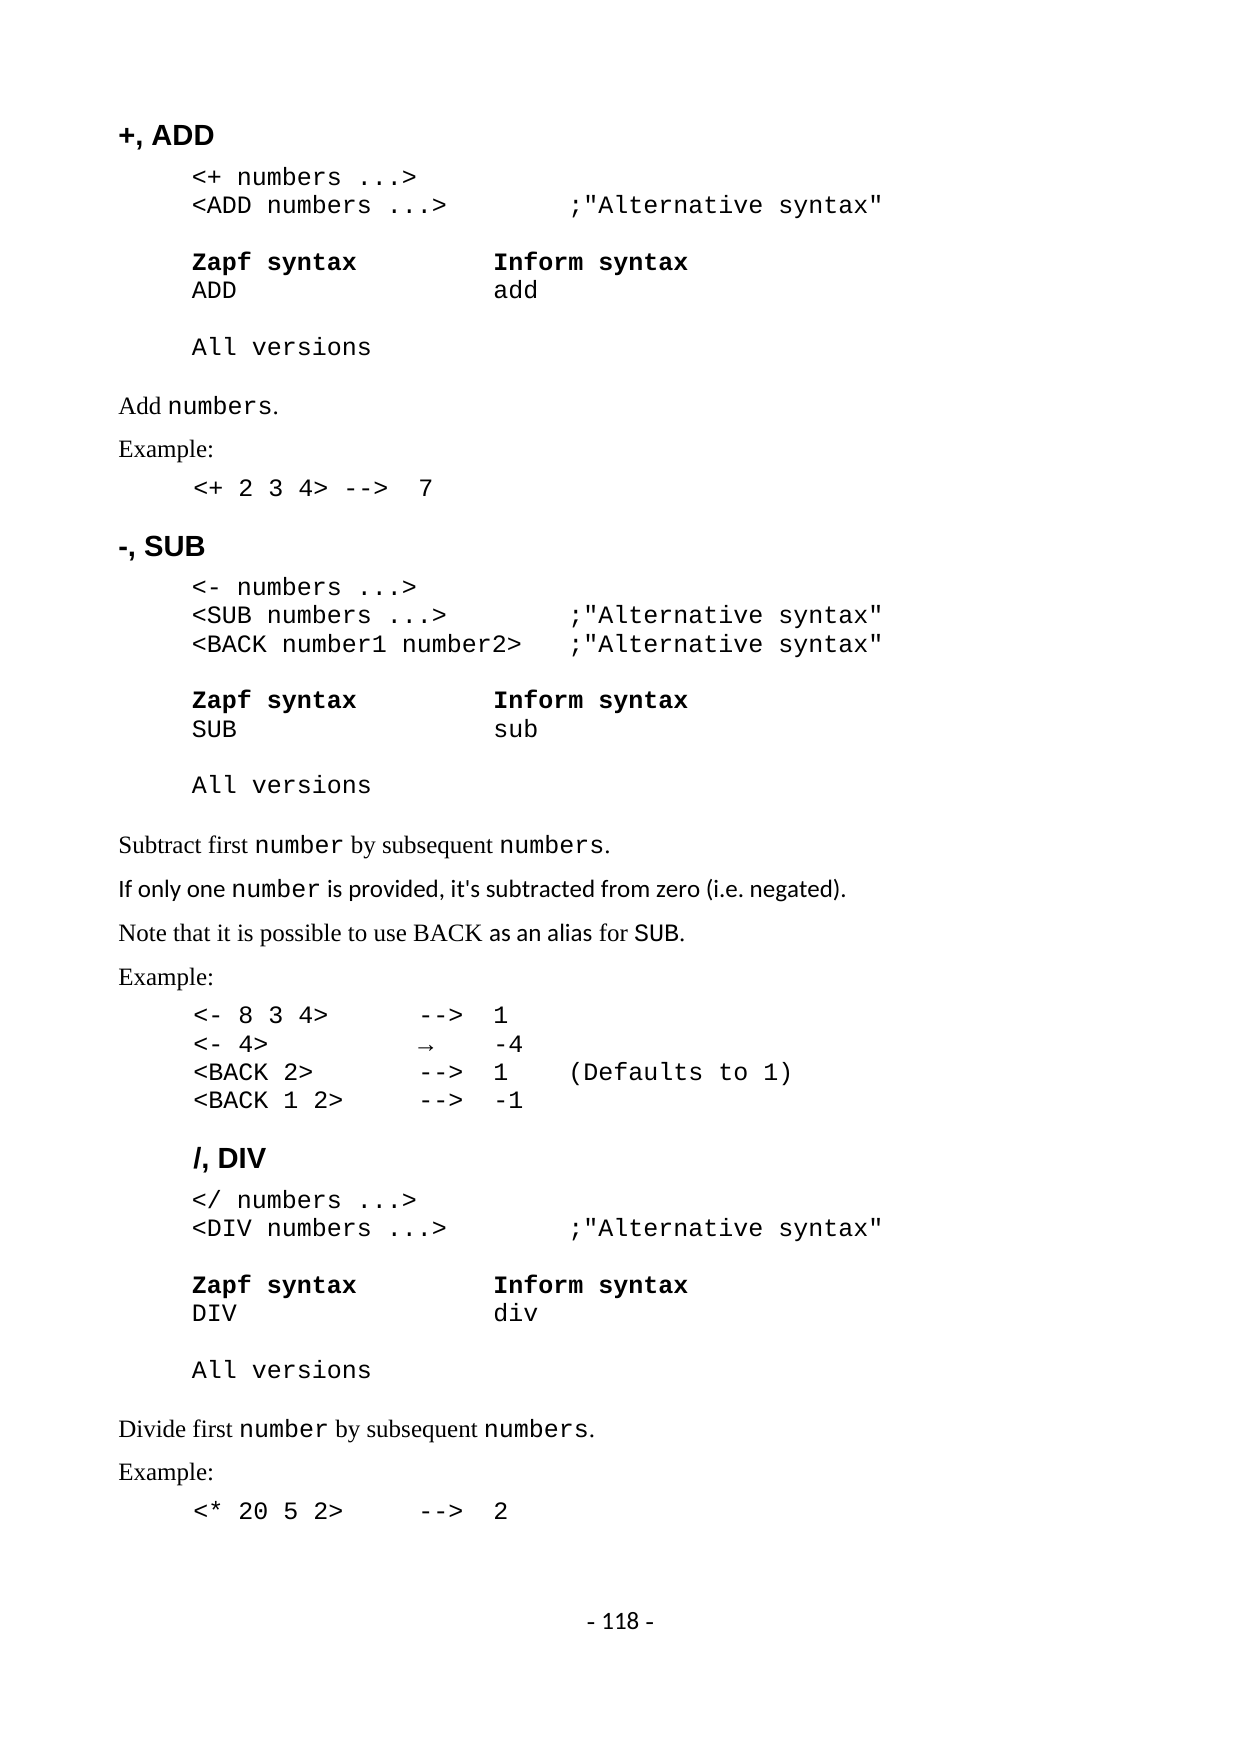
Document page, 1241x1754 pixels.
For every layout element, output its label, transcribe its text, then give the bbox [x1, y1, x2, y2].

text Note that it is possible to use BACK as an alias for SUB. [118, 917, 1122, 949]
text SUB sub [192, 716, 1122, 745]
text <+ 2 3 4> --> 7 [118, 475, 1122, 504]
text Example: [118, 434, 1122, 463]
text </ numbers ...> <DIV numbers ...> ;"Alternative syntax" [192, 1187, 1122, 1244]
text <- numbers ...> <SUB numbers ...> ;"Alternative syntax" <BACK number1 number2> ;"Alternative syntax" [192, 575, 1122, 660]
text DIV div [192, 1301, 1122, 1329]
text All versions [192, 1357, 1122, 1386]
text Zapf syntax Inform syntax [192, 249, 1122, 277]
text Divide first number by subsequent numbers. [118, 1414, 1122, 1445]
text All versions [192, 334, 1122, 362]
text If only one number is provided, it's subtracted from zero (i.e. negated). [118, 873, 1122, 905]
text Example: [118, 1457, 1122, 1486]
text All versions [192, 773, 1122, 801]
text Add numbers. [118, 391, 1122, 422]
text <+ numbers ...> <ADD numbers ...> ;"Alternative syntax" [192, 164, 1122, 221]
subtitle /, DIV [118, 1141, 1122, 1175]
text Subtract first number by subsequent numbers. [118, 830, 1122, 861]
text <* 20 5 2> --> 2 [118, 1498, 1122, 1527]
text Zapf syntax Inform syntax [192, 1272, 1122, 1301]
text ADD add [192, 277, 1122, 306]
text <- 8 3 4> --> 1 <- 4> → -4 <BACK 2> --> 1 (Defaults to 1) <BACK 1 2> --> -1 [118, 1003, 1122, 1116]
subtitle -, SUB [43, 529, 1122, 562]
text Example: [118, 962, 1122, 990]
text Zapf syntax Inform syntax [192, 688, 1122, 716]
subtitle +, ADD [43, 118, 1122, 152]
